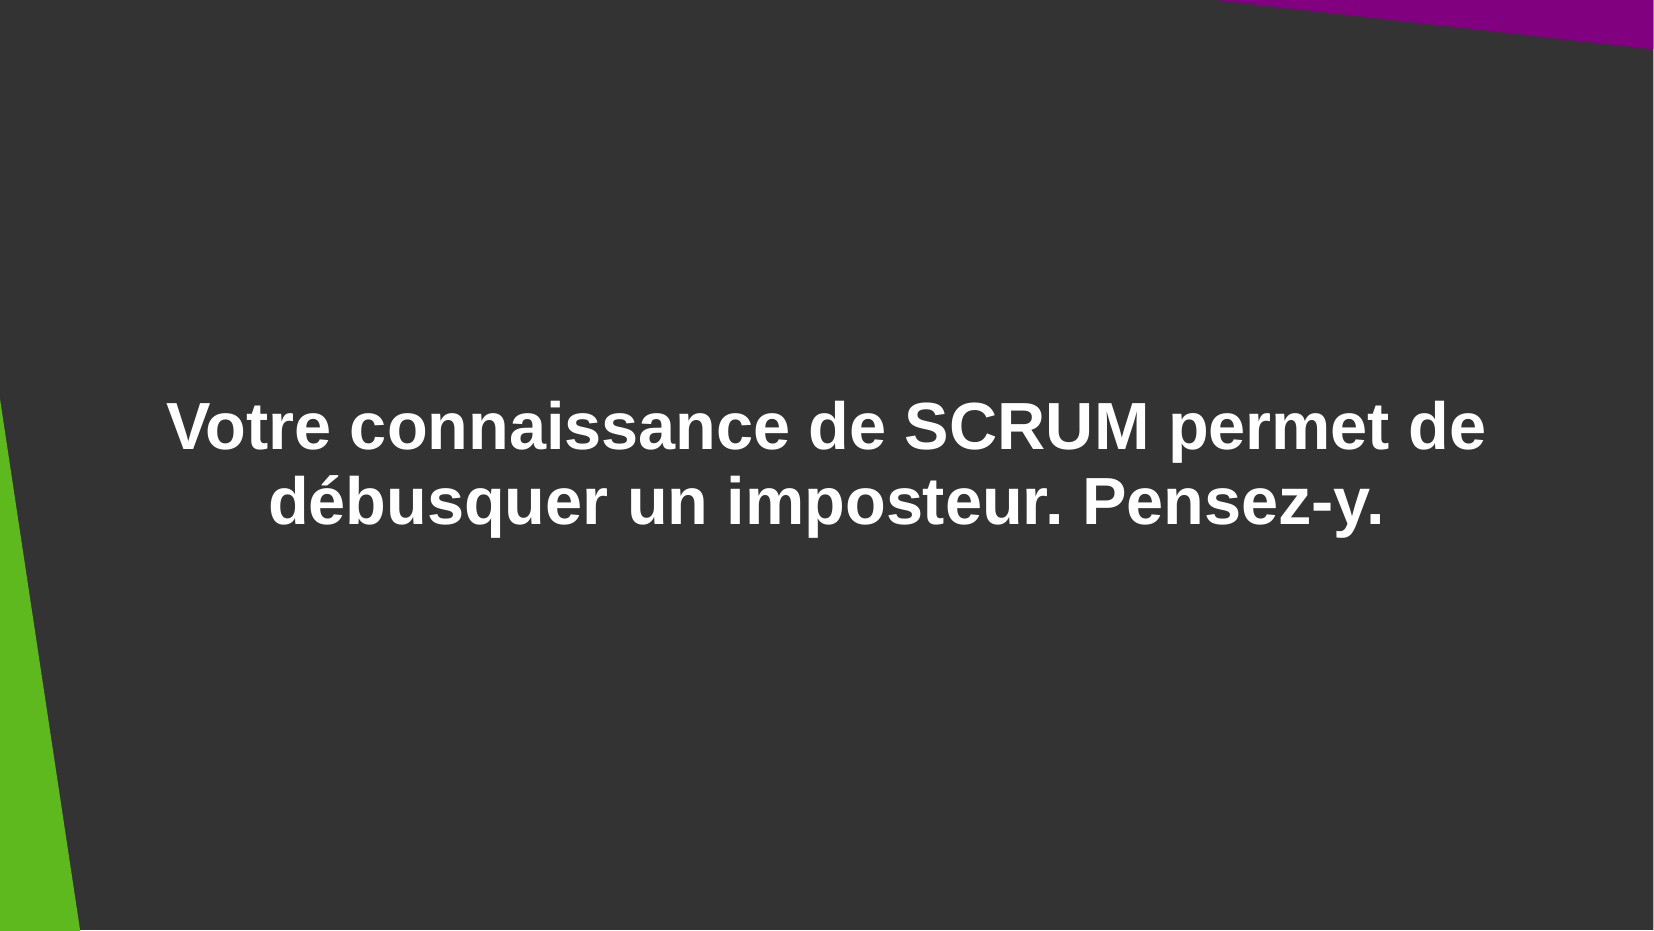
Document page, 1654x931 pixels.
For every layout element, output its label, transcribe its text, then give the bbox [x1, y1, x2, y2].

text_box [0, 398, 81, 931]
text_box [1216, 0, 1654, 50]
title Votre connaissance de SCRUM permet de débusquer un imposteur. Pensez-y. [31, 388, 1622, 542]
